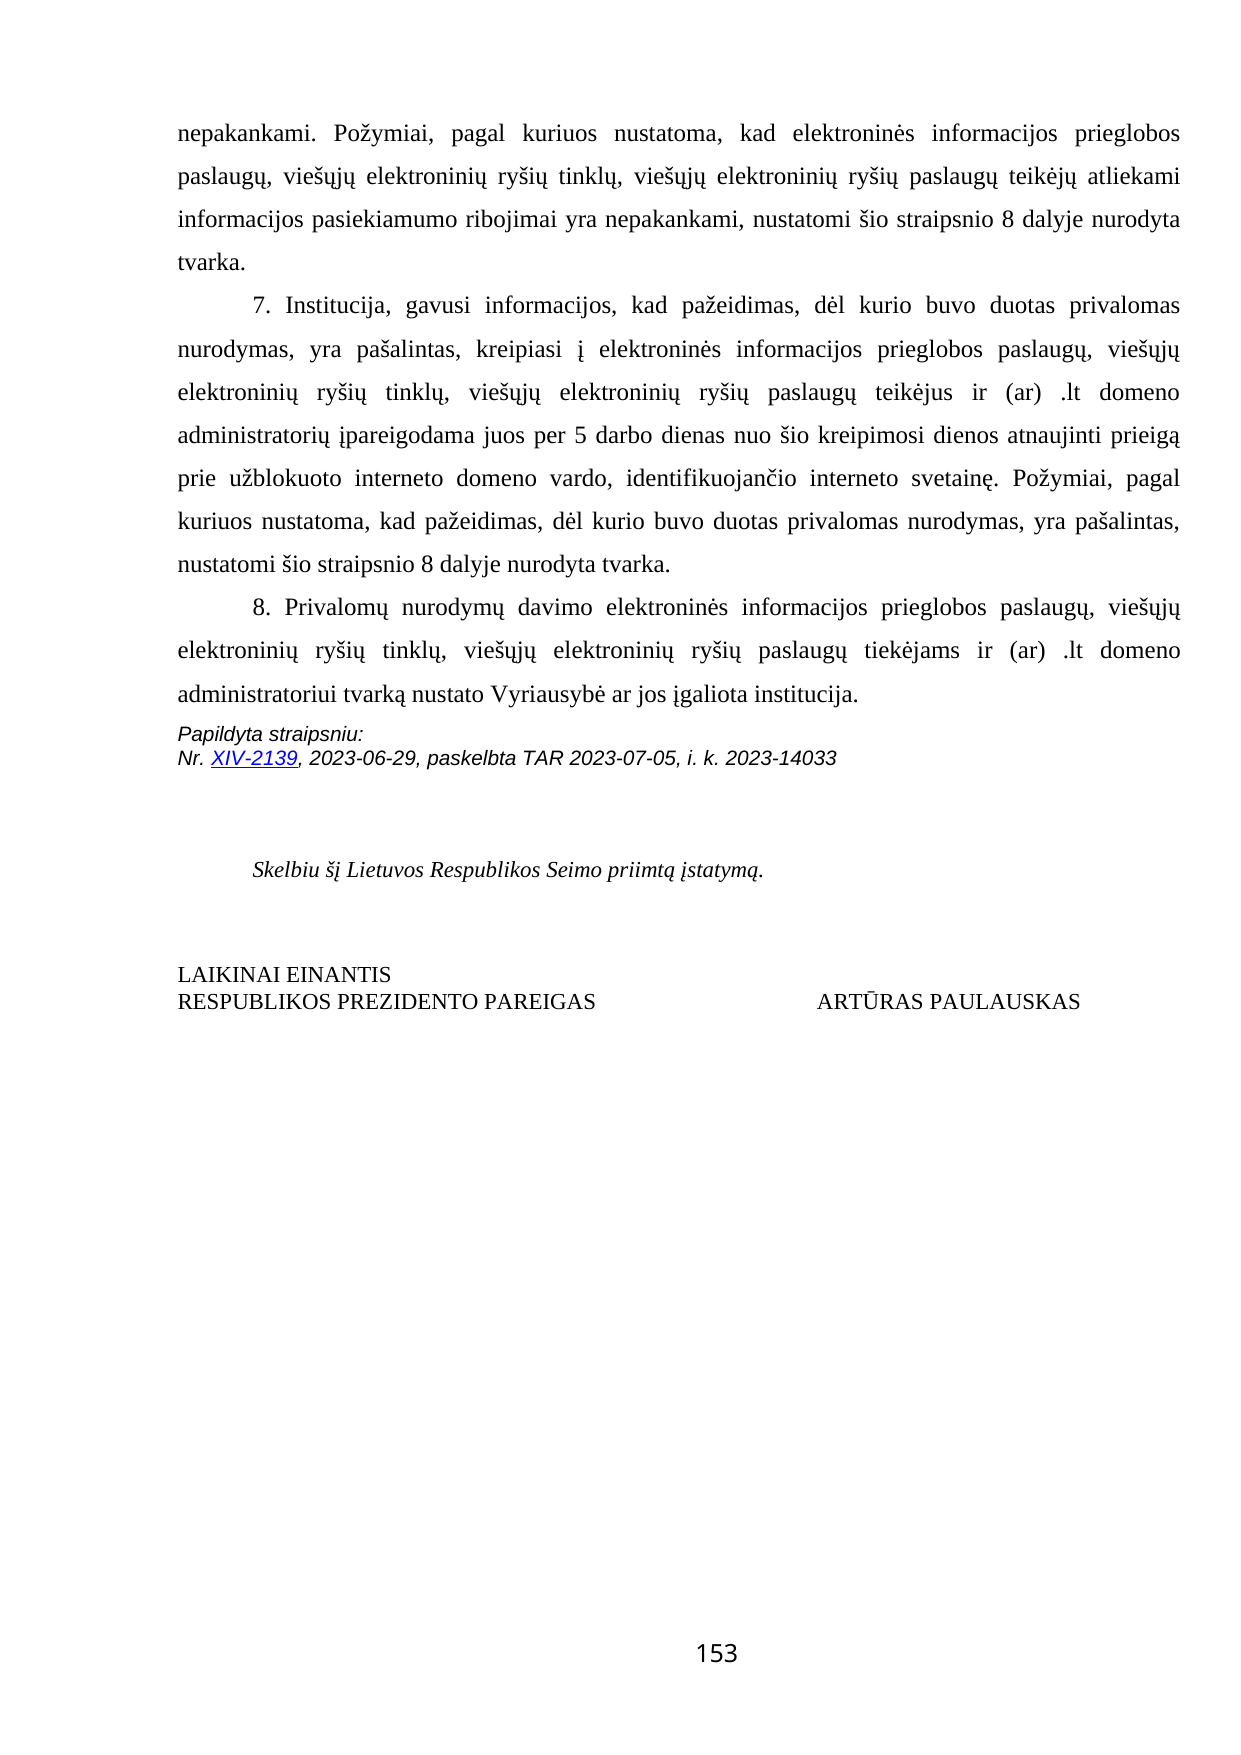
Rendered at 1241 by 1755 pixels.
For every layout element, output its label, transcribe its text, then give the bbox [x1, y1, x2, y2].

text 8. Privalomų nurodymų davimo elektroninės informacijos prieglobos paslaugų, viešųjų elektroninių ryšių tinklų, viešųjų elektroninių ryšių paslaugų tiekėjams ir (ar) .lt domeno administratoriui tvarką nustato Vyriausybė ar jos įgaliota institucija. [177, 592, 1181, 707]
text Nr. XIV-2139, 2023-06-29, paskelbta TAR 2023-07-05, i. k. 2023-14033 [177, 746, 1181, 770]
text nepakankami. Požymiai, pagal kuriuos nustatoma, kad elektroninės informacijos prieglobos paslaugų, viešųjų elektroninių ryšių tinklų, viešųjų elektroninių ryšių paslaugų teikėjų atliekami informacijos pasiekiamumo ribojimai yra nepakankami, nustatomi šio straipsnio 8 dalyje nurodyta tvarka. [177, 118, 1181, 276]
text RESPUBLIKOS PREZIDENTO PAREIGAS ARTŪRAS PAULAUSKAS [177, 988, 1181, 1014]
text Papildyta straipsniu: [177, 722, 1181, 746]
text LAIKINAI EINANTIS [177, 961, 1181, 988]
text Skelbiu šį Lietuvos Respublikos Seimo priimtą įstatymą. [177, 856, 1181, 882]
text 7. Institucija, gavusi informacijos, kad pažeidimas, dėl kurio buvo duotas privalomas nurodymas, yra pašalintas, kreipiasi į elektroninės informacijos prieglobos paslaugų, viešųjų elektroninių ryšių tinklų, viešųjų elektroninių ryšių paslaugų teikėjus ir (ar) .lt domeno administratorių įpareigodama juos per 5 darbo dienas nuo šio kreipimosi dienos atnaujinti prieigą prie užblokuoto interneto domeno vardo, identifikuojančio interneto svetainę. Požymiai, pagal kuriuos nustatoma, kad pažeidimas, dėl kurio buvo duotas privalomas nurodymas, yra pašalintas, nustatomi šio straipsnio 8 dalyje nurodyta tvarka. [177, 291, 1181, 578]
